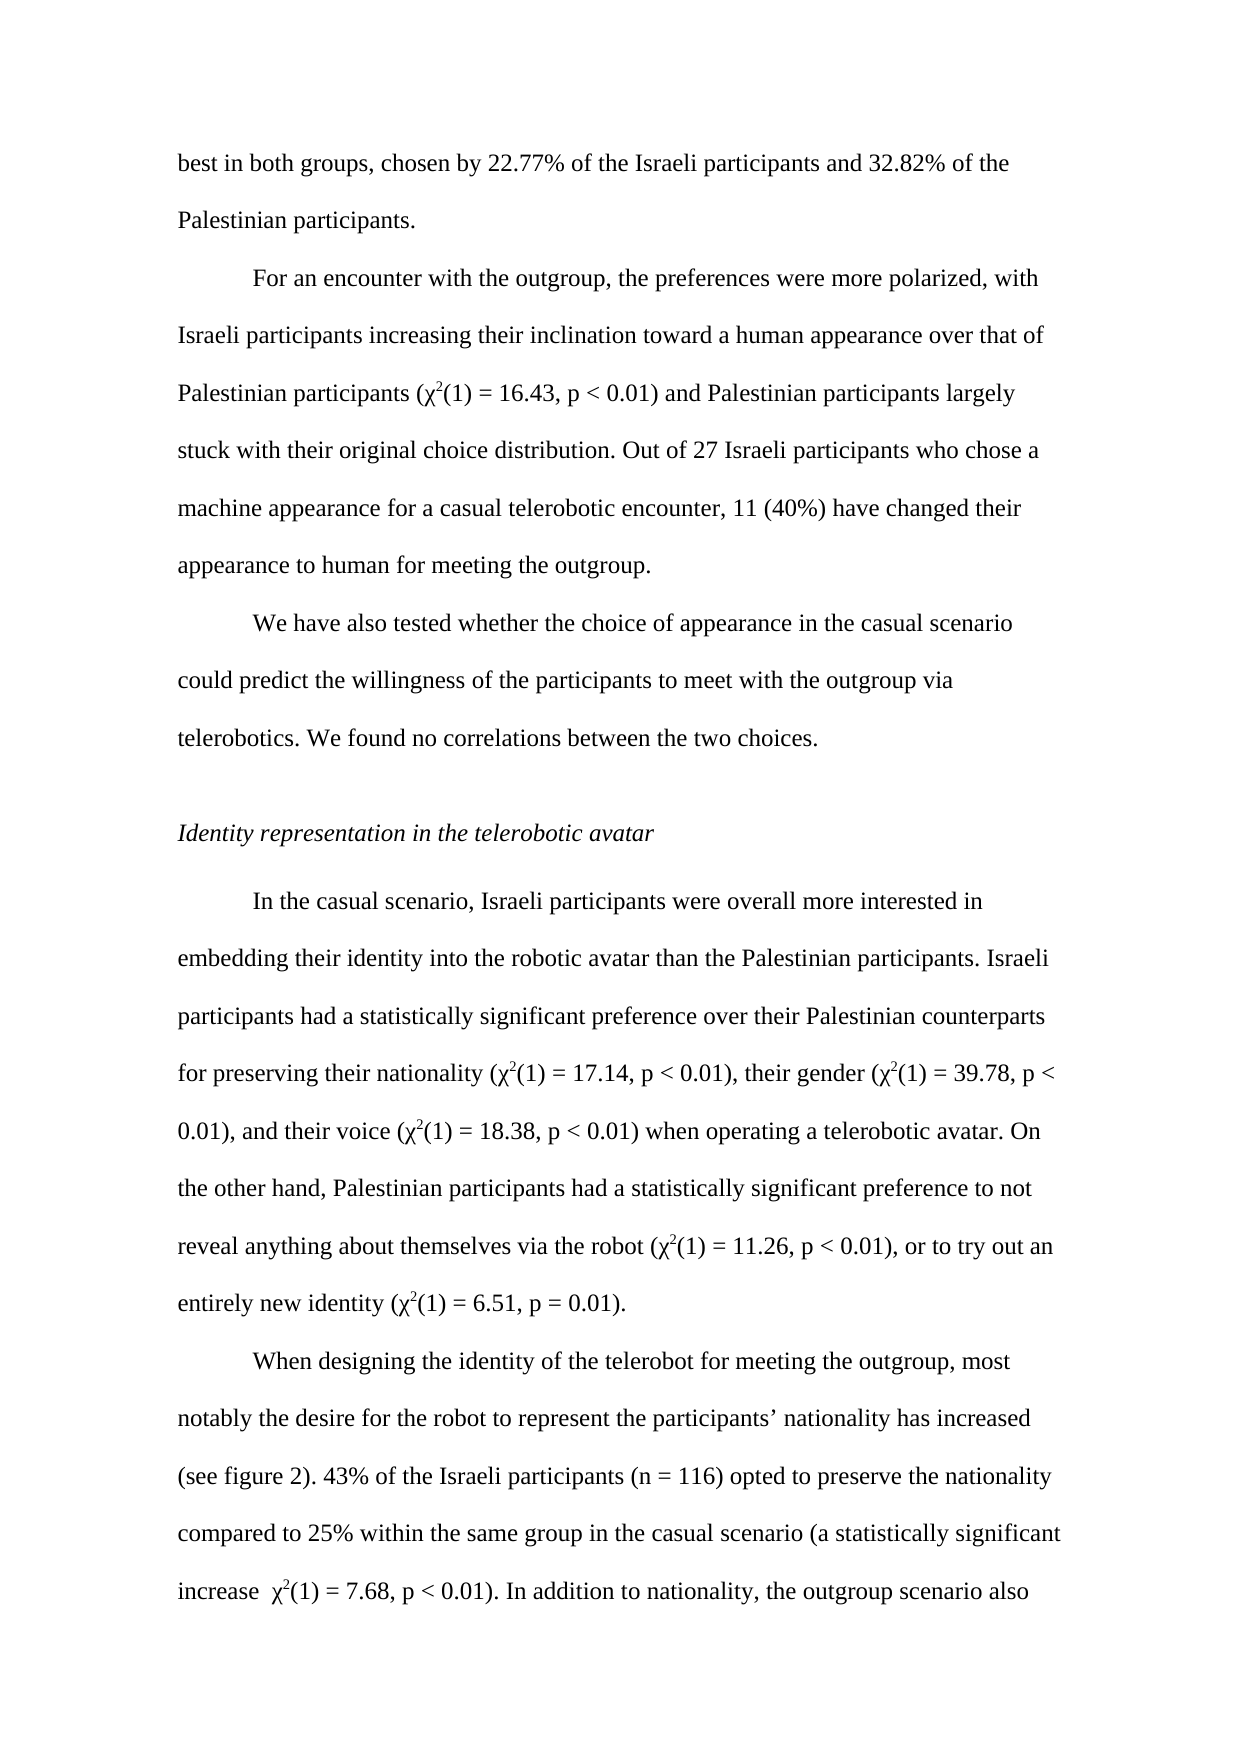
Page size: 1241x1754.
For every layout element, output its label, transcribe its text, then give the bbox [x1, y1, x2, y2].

text We have also tested whether the choice of appearance in the casual scenario could predict the willingness of the participants to meet with the outgroup via telerobotics. We found no correlations between the two choices. [177, 608, 1063, 751]
text For an encounter with the outgroup, the preferences were more polarized, with Israeli participants increasing their inclination toward a human appearance over that of Palestinian participants (χ2(1) = 16.43, p < 0.01) and Palestinian participants largely stuck with their original choice distribution. Out of 27 Israeli participants who chose a machine appearance for a casual telerobotic encounter, 11 (40%) have changed their appearance to human for meeting the outgroup. [177, 263, 1063, 579]
subtitle Identity representation in the telerobotic avatar [177, 818, 1004, 846]
text In the casual scenario, Israeli participants were overall more interested in embedding their identity into the robotic avatar than the Palestinian participants. Israeli participants had a statistically significant preference over their Palestinian counterparts for preserving their nationality (χ2(1) = 17.14, p < 0.01), their gender (χ2(1) = 39.78, p < 0.01), and their voice (χ2(1) = 18.38, p < 0.01) when operating a telerobotic avatar. On the other hand, Palestinian participants had a statistically significant preference to not reveal anything about themselves via the robot (χ2(1) = 11.26, p < 0.01), or to try out an entirely new identity (χ2(1) = 6.51, p = 0.01). [177, 886, 1063, 1317]
text When designing the identity of the telerobot for meeting the outgroup, most notably the desire for the robot to represent the participants’ nationality has increased (see figure 2). 43% of the Israeli participants (n = 116) opted to preserve the nationality compared to 25% within the same group in the casual scenario (a statistically significant increase χ2(1) = 7.68, p < 0.01). In addition to nationality, the outgroup scenario also [177, 1346, 1063, 1604]
text best in both groups, chosen by 22.77% of the Israeli participants and 32.82% of the Palestinian participants. [177, 148, 1063, 234]
